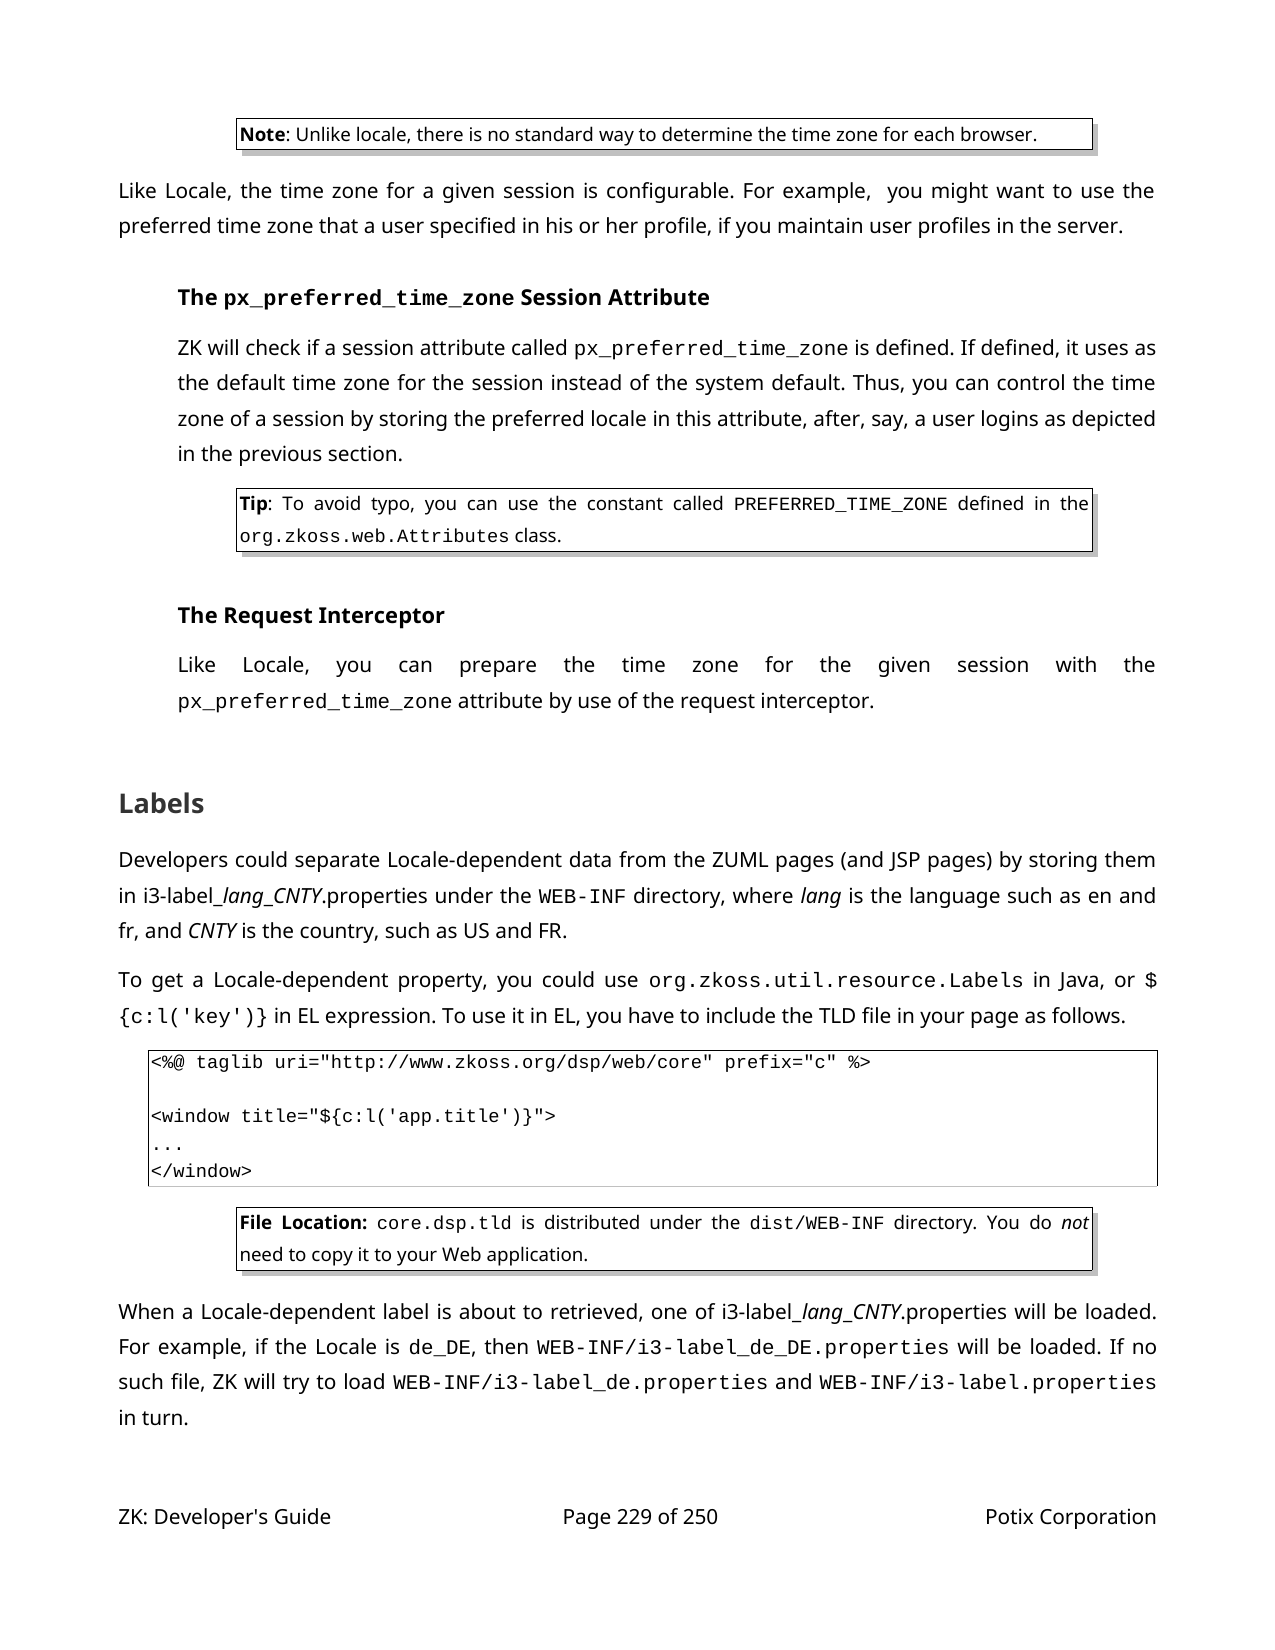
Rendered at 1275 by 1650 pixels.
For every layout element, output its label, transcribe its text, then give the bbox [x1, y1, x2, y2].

subtitle The px_preferred_time_zone Session Attribute [177, 282, 1157, 312]
text Tip: To avoid typo, you can use the constant called PREFERRED_TIME_ZONE defined in the org.zkoss.web.Attributes class. [237, 489, 1092, 551]
text Like Locale, you can prepare the time zone for the given session with the px_preferred_time_zone attribute by use of the request interceptor. [177, 651, 1157, 714]
text ... [149, 1131, 1157, 1156]
text </window> [149, 1159, 1157, 1186]
subtitle Labels [118, 785, 1157, 822]
text To get a Locale-dependent property, you could use org.zkoss.util.resource.Labels in Java, or ${c:l('key')} in EL expression. To use it in EL, you have to include the TLD file in your page as follows. [118, 965, 1157, 1029]
text Note: Unlike locale, there is no standard way to determine the time zone for each browser. [237, 119, 1092, 149]
text ZK will check if a session attribute called px_preferred_time_zone is defined. If defined, it uses as the default time zone for the session instead of the system default. Thus, you can control the time zone of a session by storing the preferred locale in this attribute, after, say, a user logins as depicted in the previous section. [177, 333, 1157, 467]
text File Location: core.dsp.tld is distributed under the dist/WEB-INF directory. You do not need to copy it to your Web application. [237, 1208, 1092, 1270]
subtitle The Request Interceptor [177, 600, 1157, 630]
text Developers could separate Locale-dependent data from the ZUML pages (and JSP pages) by storing them in i3-label_lang_CNTY.properties under the WEB-INF directory, where lang is the language such as en and fr, and CNTY is the country, such as US and FR. [118, 846, 1157, 944]
text Like Locale, the time zone for a given session is configurable. For example, you might want to use the preferred time zone that a user specified in his or her profile, if you maintain user profiles in the server. [118, 176, 1157, 240]
text <window title="${c:l('app.title')}"> [149, 1104, 1157, 1128]
text When a Locale-dependent label is about to retrieved, one of i3-label_lang_CNTY.properties will be loaded. For example, if the Locale is de_DE, then WEB-INF/i3-label_de_DE.properties will be loaded. If no such file, ZK will try to load WEB-INF/i3-label_de.properties and WEB-INF/i3-label.properties in turn. [118, 1297, 1157, 1431]
text <%@ taglib uri="http://www.zkoss.org/dsp/web/core" prefix="c" %> [149, 1051, 1157, 1074]
